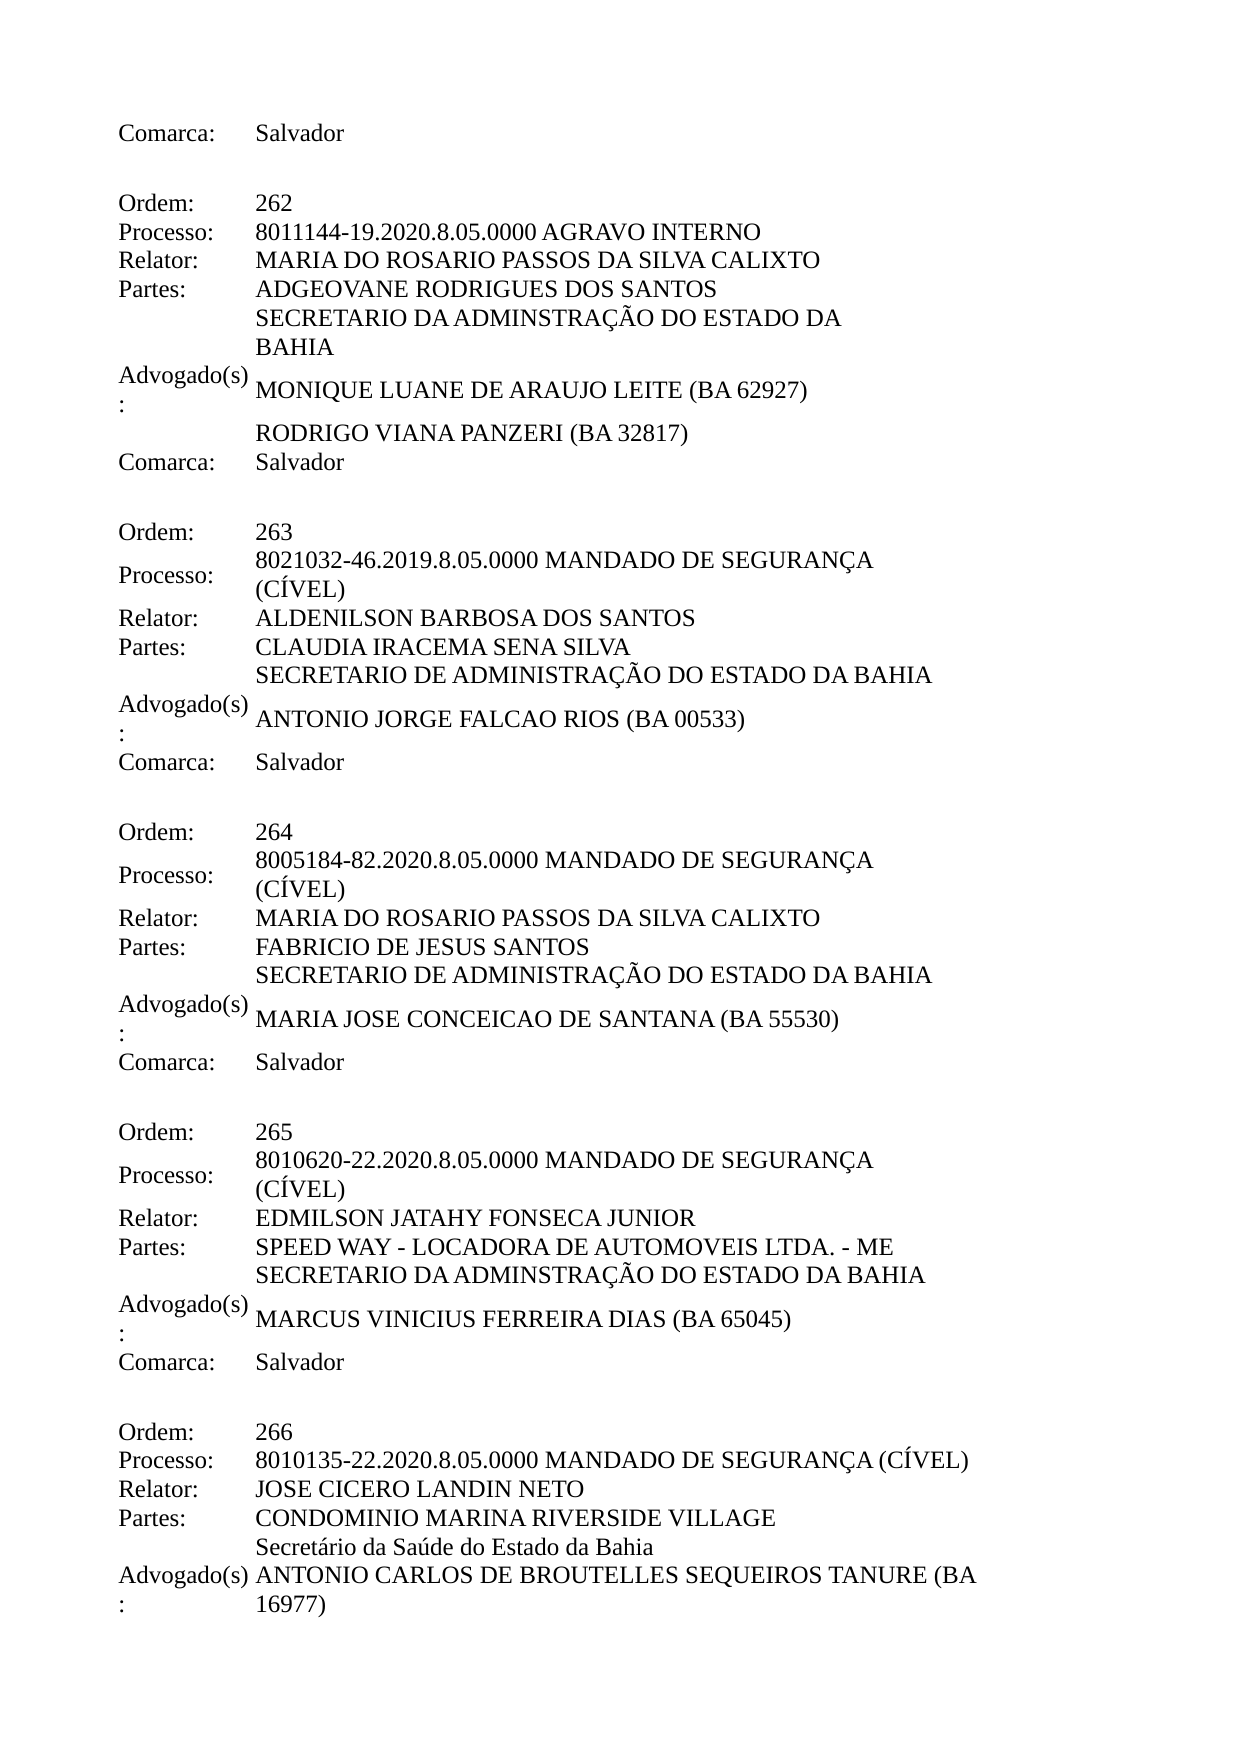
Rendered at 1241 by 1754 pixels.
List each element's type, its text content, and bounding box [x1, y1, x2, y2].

table_cell 8011144-19.2020.8.05.0000 AGRAVO INTERNO [255, 217, 925, 246]
table_cell Relator: [118, 603, 255, 632]
table_cell Partes: [118, 932, 255, 961]
table_cell Comarca: [118, 1047, 255, 1076]
table_cell MONIQUE LUANE DE ARAUJO LEITE (BA 62927) [255, 361, 925, 418]
table_cell Processo: [118, 546, 255, 603]
table_cell ALDENILSON BARBOSA DOS SANTOS [255, 603, 969, 632]
table_cell Relator: [118, 1203, 255, 1232]
table_cell CLAUDIA IRACEMA SENA SILVA [255, 632, 969, 661]
table_cell Secretário da Saúde do Estado da Bahia [255, 1532, 1052, 1561]
table_cell Comarca: [118, 1347, 255, 1376]
table_cell MARIA JOSE CONCEICAO DE SANTANA (BA 55530) [255, 989, 969, 1047]
table_cell Processo: [118, 1146, 255, 1203]
table_cell Partes: [118, 274, 255, 303]
table_cell SPEED WAY - LOCADORA DE AUTOMOVEIS LTDA. - ME [255, 1232, 969, 1261]
table_header Ordem: [118, 1117, 255, 1146]
table_cell [118, 1532, 255, 1561]
table_cell [118, 303, 255, 361]
table_cell ANTONIO JORGE FALCAO RIOS (BA 00533) [255, 689, 969, 747]
table_header Ordem: [118, 1417, 255, 1446]
table_cell SECRETARIO DE ADMINISTRAÇÃO DO ESTADO DA BAHIA [255, 661, 969, 689]
table_cell Advogado(s): [118, 361, 255, 418]
table_cell SECRETARIO DA ADMINSTRAÇÃO DO ESTADO DA BAHIA [255, 303, 925, 361]
table_cell Salvador [255, 447, 925, 476]
table_cell Partes: [118, 632, 255, 661]
table_cell JOSE CICERO LANDIN NETO [255, 1474, 1052, 1503]
table_cell [118, 418, 255, 447]
table_header Ordem: [118, 188, 255, 217]
table_cell ADGEOVANE RODRIGUES DOS SANTOS [255, 274, 925, 303]
table_cell MARIA DO ROSARIO PASSOS DA SILVA CALIXTO [255, 246, 925, 274]
table_cell Advogado(s): [118, 989, 255, 1047]
table_header Ordem: [118, 517, 255, 546]
table_cell EDMILSON JATAHY FONSECA JUNIOR [255, 1203, 969, 1232]
table_cell Comarca: [118, 118, 255, 147]
table_cell CONDOMINIO MARINA RIVERSIDE VILLAGE [255, 1503, 1052, 1532]
table_header 265 [255, 1117, 969, 1146]
table_cell Relator: [118, 1474, 255, 1503]
table_cell Processo: [118, 1446, 255, 1474]
table_cell SECRETARIO DE ADMINISTRAÇÃO DO ESTADO DA BAHIA [255, 961, 969, 989]
table_cell Salvador [255, 1047, 969, 1076]
table_cell 8010620-22.2020.8.05.0000 MANDADO DE SEGURANÇA (CÍVEL) [255, 1146, 969, 1203]
table_header 262 [255, 188, 925, 217]
table_cell Relator: [118, 903, 255, 932]
table_cell Advogado(s): [118, 689, 255, 747]
table_cell 8021032-46.2019.8.05.0000 MANDADO DE SEGURANÇA (CÍVEL) [255, 546, 969, 603]
table_cell MARIA DO ROSARIO PASSOS DA SILVA CALIXTO [255, 903, 969, 932]
table_cell MARCUS VINICIUS FERREIRA DIAS (BA 65045) [255, 1289, 969, 1347]
table_cell Advogado(s): [118, 1289, 255, 1347]
table_cell Salvador [255, 1347, 969, 1376]
table_header 264 [255, 817, 969, 846]
table_cell RODRIGO VIANA PANZERI (BA 32817) [255, 418, 925, 447]
table_cell ANTONIO CARLOS DE BROUTELLES SEQUEIROS TANURE (BA 16977) [255, 1561, 1052, 1618]
table_header Ordem: [118, 817, 255, 846]
table_cell Advogado(s): [118, 1561, 255, 1618]
table_cell Comarca: [118, 747, 255, 776]
table_cell [118, 1261, 255, 1289]
table_cell [118, 961, 255, 989]
table_cell Comarca: [118, 447, 255, 476]
table_cell Partes: [118, 1503, 255, 1532]
table_cell 8010135-22.2020.8.05.0000 MANDADO DE SEGURANÇA (CÍVEL) [255, 1446, 1052, 1474]
table_cell [118, 661, 255, 689]
table_header 263 [255, 517, 969, 546]
table_cell Partes: [118, 1232, 255, 1261]
table_header 266 [255, 1417, 1052, 1446]
table_cell Processo: [118, 217, 255, 246]
table_cell SECRETARIO DA ADMINSTRAÇÃO DO ESTADO DA BAHIA [255, 1261, 969, 1289]
table_cell Relator: [118, 246, 255, 274]
table_cell 8005184-82.2020.8.05.0000 MANDADO DE SEGURANÇA (CÍVEL) [255, 846, 969, 903]
table_cell Salvador [255, 118, 945, 147]
table_cell Salvador [255, 747, 969, 776]
table_cell Processo: [118, 846, 255, 903]
table_cell FABRICIO DE JESUS SANTOS [255, 932, 969, 961]
